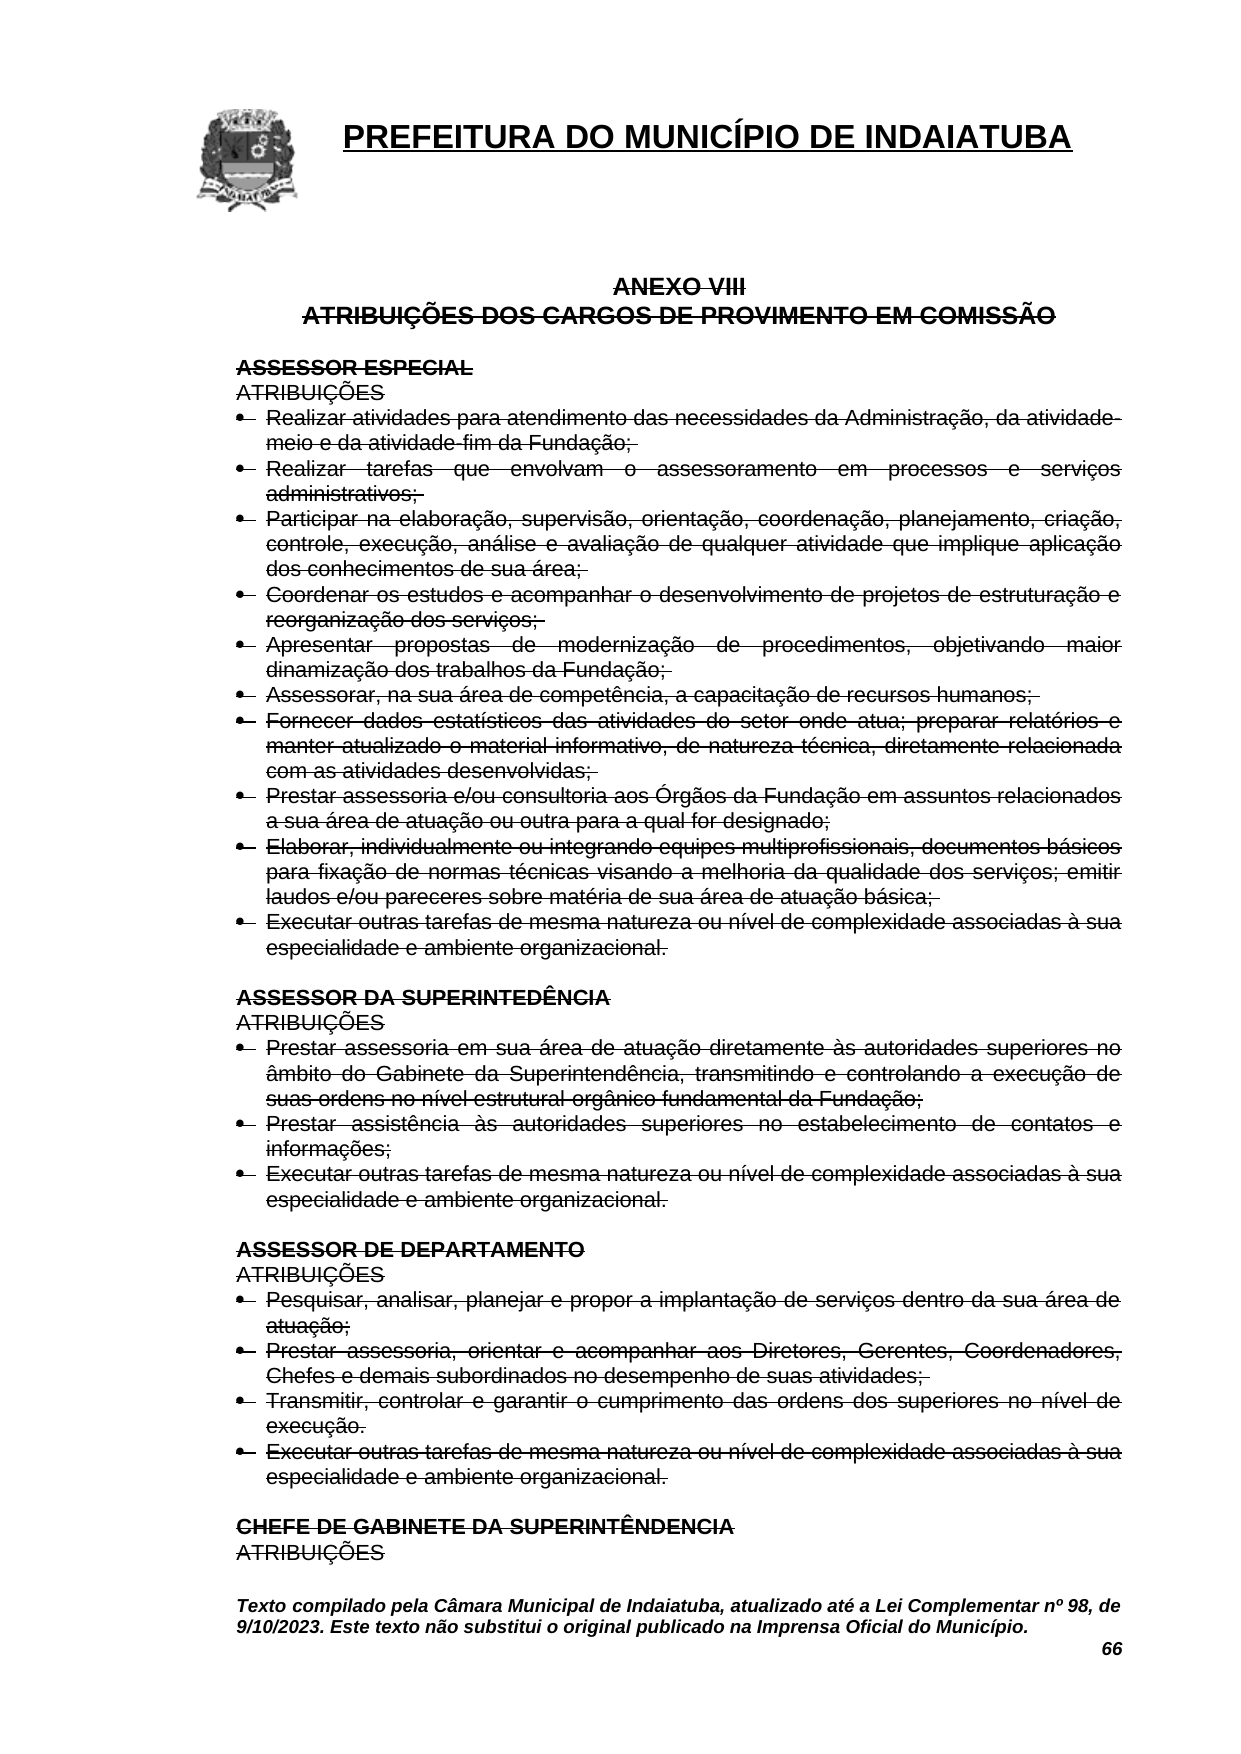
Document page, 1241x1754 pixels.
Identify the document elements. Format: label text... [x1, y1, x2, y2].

list Executar outras tarefas de mesma natureza ou nível de complexidade associadas à sua especialidade e ambiente organizacional. [236, 1161, 1122, 1212]
text ATRIBUIÇÕES [236, 380, 1122, 405]
list Participar na elaboração, supervisão, orientação, coordenação, planejamento, criação, controle, execução, análise e avaliação de qualquer atividade que implique aplicação dos conhecimentos de sua área; [236, 506, 1122, 581]
list Transmitir, controlar e garantir o cumprimento das ordens dos superiores no nível de execução. [236, 1388, 1122, 1438]
text CHEFE DE GABINETE DA SUPERINTÊNDENCIA [236, 1514, 1122, 1539]
text ATRIBUIÇÕES [236, 1010, 1122, 1035]
text ASSESSOR DA SUPERINTEDÊNCIA [236, 985, 1122, 1010]
list Prestar assessoria em sua área de atuação diretamente às autoridades superiores no âmbito do Gabinete da Superintendência, transmitindo e controlando a execução de suas ordens no nível estrutural-orgânico fundamental da Fundação; [236, 1035, 1122, 1111]
list Elaborar, individualmente ou integrando equipes multiprofissionais, documentos básicos para fixação de normas técnicas visando a melhoria da qualidade dos serviços; emitir laudos e/ou pareceres sobre matéria de sua área de atuação básica; [236, 833, 1122, 909]
list Pesquisar, analisar, planejar e propor a implantação de serviços dentro da sua área de atuação; [236, 1287, 1122, 1338]
text ASSESSOR ESPECIAL [236, 354, 1122, 380]
list Prestar assistência às autoridades superiores no estabelecimento de contatos e informações; [236, 1111, 1122, 1161]
text ATRIBUIÇÕES [236, 1539, 1122, 1564]
list Realizar atividades para atendimento das necessidades da Administração, da atividade-meio e da atividade-fim da Fundação; [236, 405, 1122, 455]
list Fornecer dados estatísticos das atividades do setor onde atua; preparar relatórios e manter atualizado o material informativo, de natureza técnica, diretamente relacionada com as atividades desenvolvidas; [236, 707, 1122, 783]
text ATRIBUIÇÕES DOS CARGOS DE PROVIMENTO EM COMISSÃO [236, 301, 1122, 329]
list Executar outras tarefas de mesma natureza ou nível de complexidade associadas à sua especialidade e ambiente organizacional. [236, 909, 1122, 959]
list Executar outras tarefas de mesma natureza ou nível de complexidade associadas à sua especialidade e ambiente organizacional. [236, 1438, 1122, 1489]
text ATRIBUIÇÕES [236, 1262, 1122, 1287]
list Realizar tarefas que envolvam o assessoramento em processos e serviços administrativos; [236, 455, 1122, 506]
text ANEXO VIII [236, 272, 1122, 301]
list Coordenar os estudos e acompanhar o desenvolvimento de projetos de estruturação e reorganização dos serviços; [236, 581, 1122, 632]
list Prestar assessoria, orientar e acompanhar aos Diretores, Gerentes, Coordenadores, Chefes e demais subordinados no desempenho de suas atividades; [236, 1338, 1122, 1388]
list Prestar assessoria e/ou consultoria aos Órgãos da Fundação em assuntos relacionados a sua área de atuação ou outra para a qual for designado; [236, 783, 1122, 833]
list Apresentar propostas de modernização de procedimentos, objetivando maior dinamização dos trabalhos da Fundação; [236, 632, 1122, 682]
list Assessorar, na sua área de competência, a capacitação de recursos humanos; [236, 682, 1122, 707]
text ASSESSOR DE DEPARTAMENTO [236, 1237, 1122, 1262]
